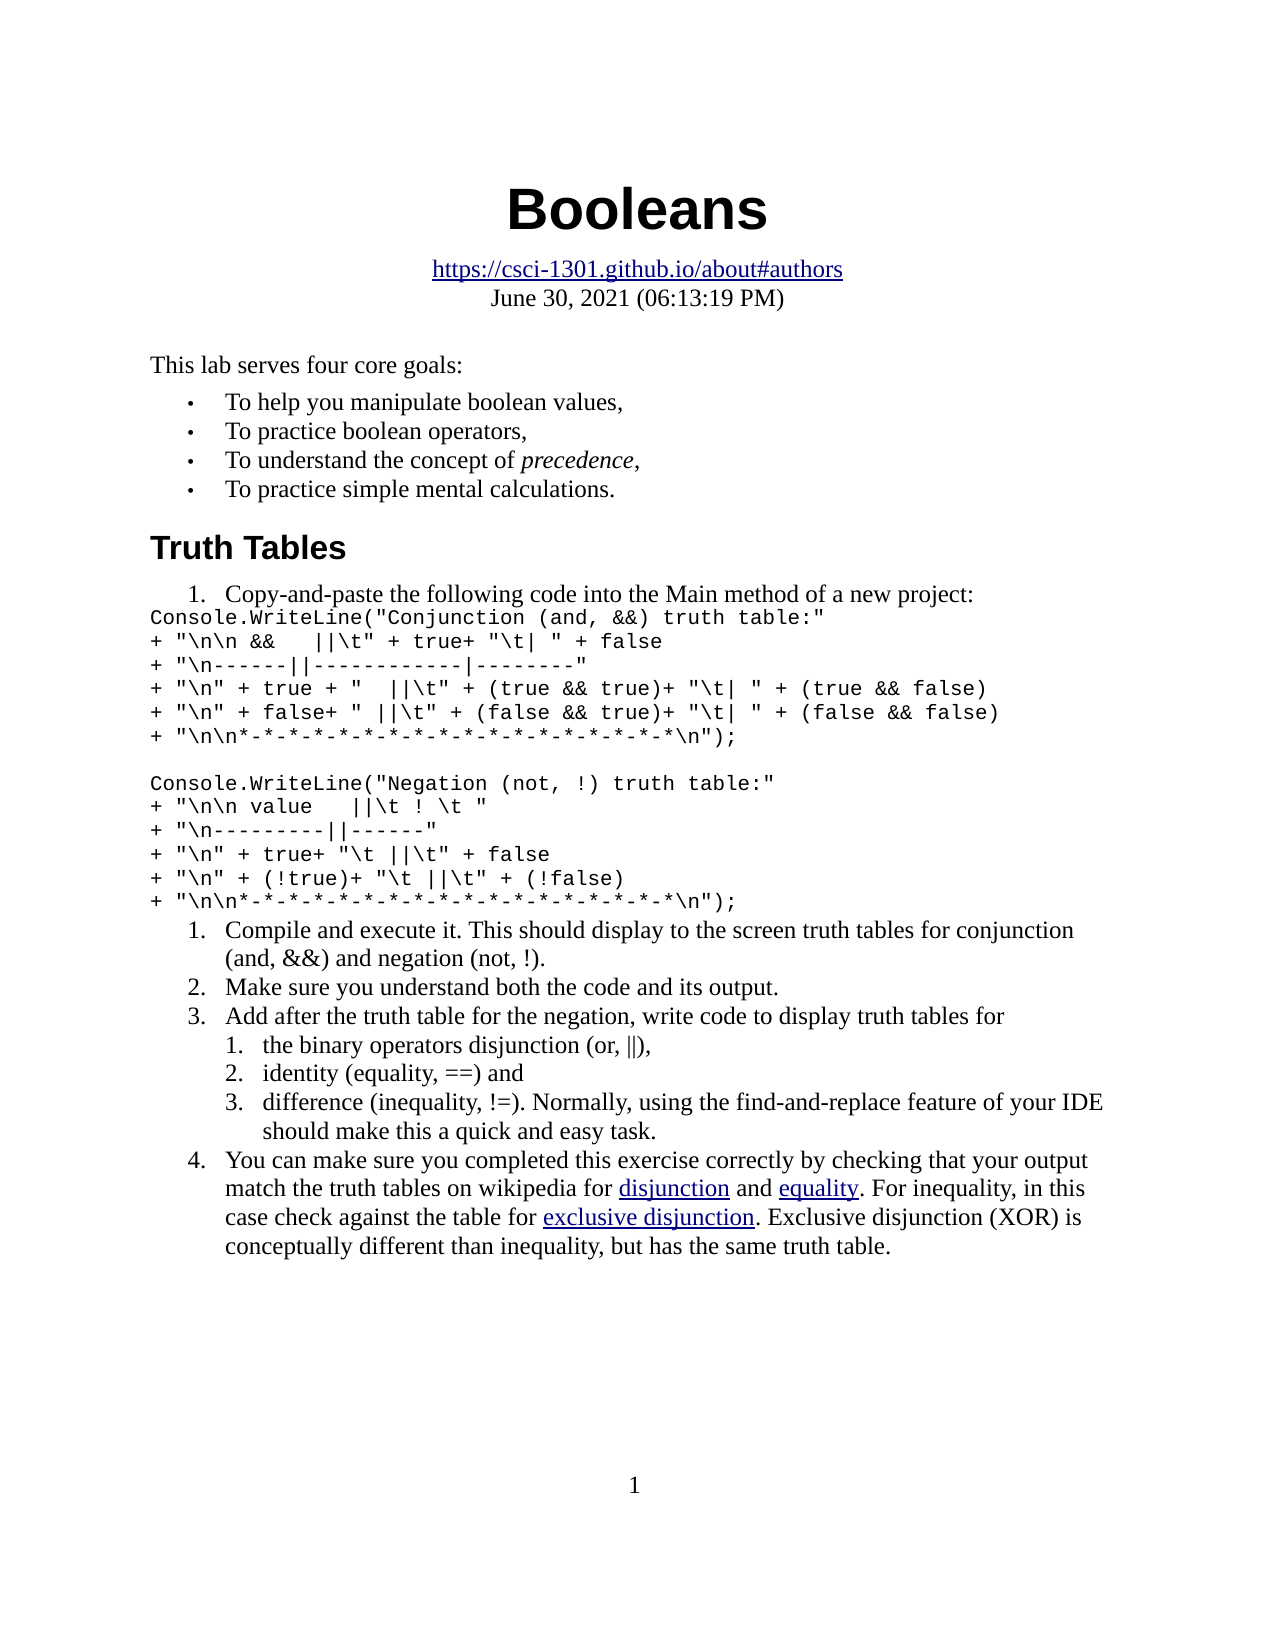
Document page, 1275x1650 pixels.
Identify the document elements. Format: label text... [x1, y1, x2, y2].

text + "\n" + true+ "\t ||\t" + false [150, 844, 1125, 867]
text + "\n\n*-*-*-*-*-*-*-*-*-*-*-*-*-*-*-*-*-*\n"); [150, 891, 1125, 915]
title Booleans [150, 175, 1125, 242]
text June 30, 2021 (06:13:19 PM) [150, 283, 1125, 312]
list To practice boolean operators, [187, 416, 1125, 445]
text + "\n" + false+ " ||\t" + (false && true)+ "\t| " + (false && false) [150, 702, 1125, 726]
subtitle Truth Tables [150, 527, 1125, 566]
text https://csci-1301.github.io/about#authors [150, 254, 1125, 283]
text + "\n---------||------" [150, 820, 1125, 844]
text + "\n\n*-*-*-*-*-*-*-*-*-*-*-*-*-*-*-*-*-*\n"); [150, 726, 1125, 749]
list difference (inequality, !=). Normally, using the find-and-replace feature of your IDE should make this a quick and easy task. [225, 1087, 1125, 1145]
text + "\n" + (!true)+ "\t ||\t" + (!false) [150, 867, 1125, 891]
list Compile and execute it. This should display to the screen truth tables for conjunction (and, &&) and negation (not, !). [187, 915, 1125, 972]
list Add after the truth table for the negation, write code to display truth tables for [187, 1001, 1125, 1030]
list You can make sure you completed this exercise correctly by checking that your output match the truth tables on wikipedia for disjunction and equality. For inequality, in this case check against the table for exclusive disjunction. Exclusive disjunction (XOR) is conceptually different than inequality, but has the same truth table. [187, 1145, 1125, 1260]
text + "\n\n value ||\t ! \t " [150, 797, 1125, 820]
text + "\n" + true + " ||\t" + (true && true)+ "\t| " + (true && false) [150, 678, 1125, 702]
list To help you manipulate boolean values, [187, 387, 1125, 416]
text + "\n------||------------|--------" [150, 655, 1125, 678]
text + "\n\n && ||\t" + true+ "\t| " + false [150, 631, 1125, 655]
list Make sure you understand both the code and its output. [187, 972, 1125, 1001]
list To practice simple mental calculations. [187, 474, 1125, 502]
list the binary operators disjunction (or, ||), [225, 1030, 1125, 1058]
list To understand the concept of precedence, [187, 445, 1125, 474]
text This lab serves four core goals: [150, 350, 1125, 378]
list identity (equality, ==) and [225, 1058, 1125, 1087]
text Console.WriteLine("Negation (not, !) truth table:" [150, 773, 1125, 797]
text Console.WriteLine("Conjunction (and, &&) truth table:" [150, 607, 1125, 631]
list Copy-and-paste the following code into the Main method of a new project: [187, 579, 1125, 607]
